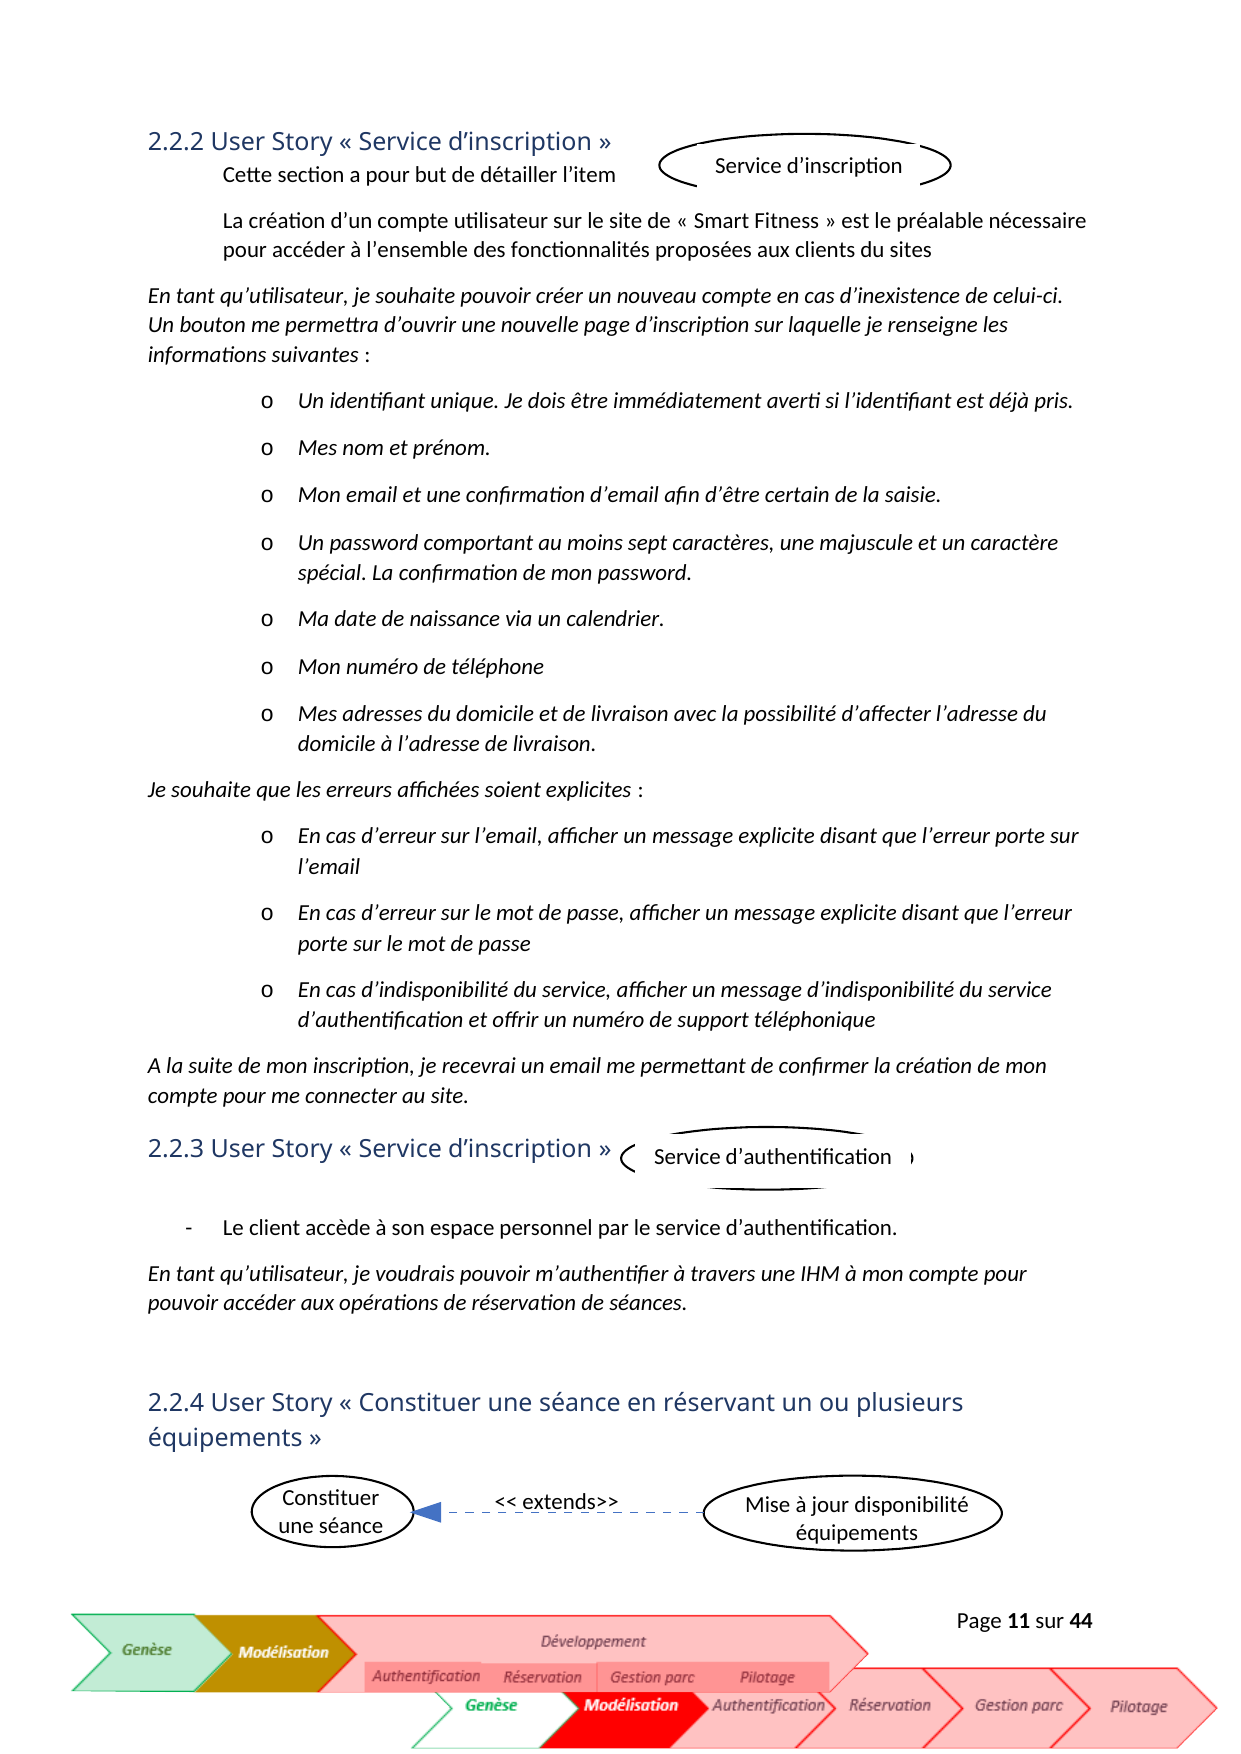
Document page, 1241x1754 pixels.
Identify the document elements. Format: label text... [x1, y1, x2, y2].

text [938, 1521, 1001, 1546]
list Mon email et une confirmation d’email afin d’être certain de la saisie. [260, 481, 1092, 510]
list Cette section a pour but de détailler l’item [223, 160, 695, 188]
list En cas d’indisponibilité du service, afficher un message d’indisponibilité du service d’authentification et offrir un numéro de support téléphonique [260, 975, 1092, 1033]
list Mon numéro de téléphone [260, 652, 1092, 681]
list En cas d’erreur sur l’email, afficher un message explicite disant que l’erreur porte sur l’email [260, 822, 1092, 880]
text A la suite de mon inscription, je recevrai un email me permettant de confirmer la création de mon compte pour me connecter au site. [148, 1051, 1092, 1109]
list [920, 160, 1092, 188]
list En cas d’erreur sur le mot de passe, afficher un message explicite disant que l’erreur porte sur le mot de passe [260, 898, 1092, 957]
text Service d’inscription [712, 152, 905, 180]
list Mes adresses du domicile et de livraison avec la possibilité d’affecter l’adresse du domicile à l’adresse de livraison. [260, 699, 1092, 758]
subtitle 2.2.3 User Story « Service d’inscription » [148, 1131, 1092, 1188]
subtitle 2.2.4 User Story « Constituer une séance en réservant un ou plusieurs équipements » [148, 1384, 1092, 1454]
text Mise à jour disponibilité équipements [712, 1490, 1000, 1546]
text Constituer une séance [266, 1483, 395, 1539]
text << extends>> [482, 1487, 630, 1516]
text Je souhaite que les erreurs affichées soient explicites : [148, 776, 1092, 804]
list Mes nom et prénom. [260, 433, 1092, 462]
list Un identifiant unique. Je dois être immédiatement averti si l’identifiant est déjà pris. [260, 386, 1092, 415]
text En tant qu’utilisateur, je souhaite pouvoir créer un nouveau compte en cas d’inexistence de celui-ci. Un bouton me permettra d’ouvrir une nouvelle page d’inscription sur laquelle je renseigne les informations suivantes : [148, 281, 1092, 368]
list La création d’un compte utilisateur sur le site de « Smart Fitness » est le préalable nécessaire pour accéder à l’ensemble des fonctionnalités proposées aux clients du sites [223, 206, 1092, 263]
text En tant qu’utilisateur, je voudrais pouvoir m’authentifier à travers une IHM à mon compte pour pouvoir accéder aux opérations de réservation de séances. [148, 1259, 1092, 1316]
list Le client accède à son espace personnel par le service d’authentification. [185, 1213, 1092, 1241]
list Un password comportant au moins sept caractères, une majuscule et un caractère spécial. La confirmation de mon password. [260, 528, 1092, 586]
subtitle 2.2.2 User Story « Service d’inscription » [148, 124, 1092, 198]
text Service d’authentification [650, 1142, 896, 1170]
list Ma date de naissance via un calendrier. [260, 604, 1092, 634]
